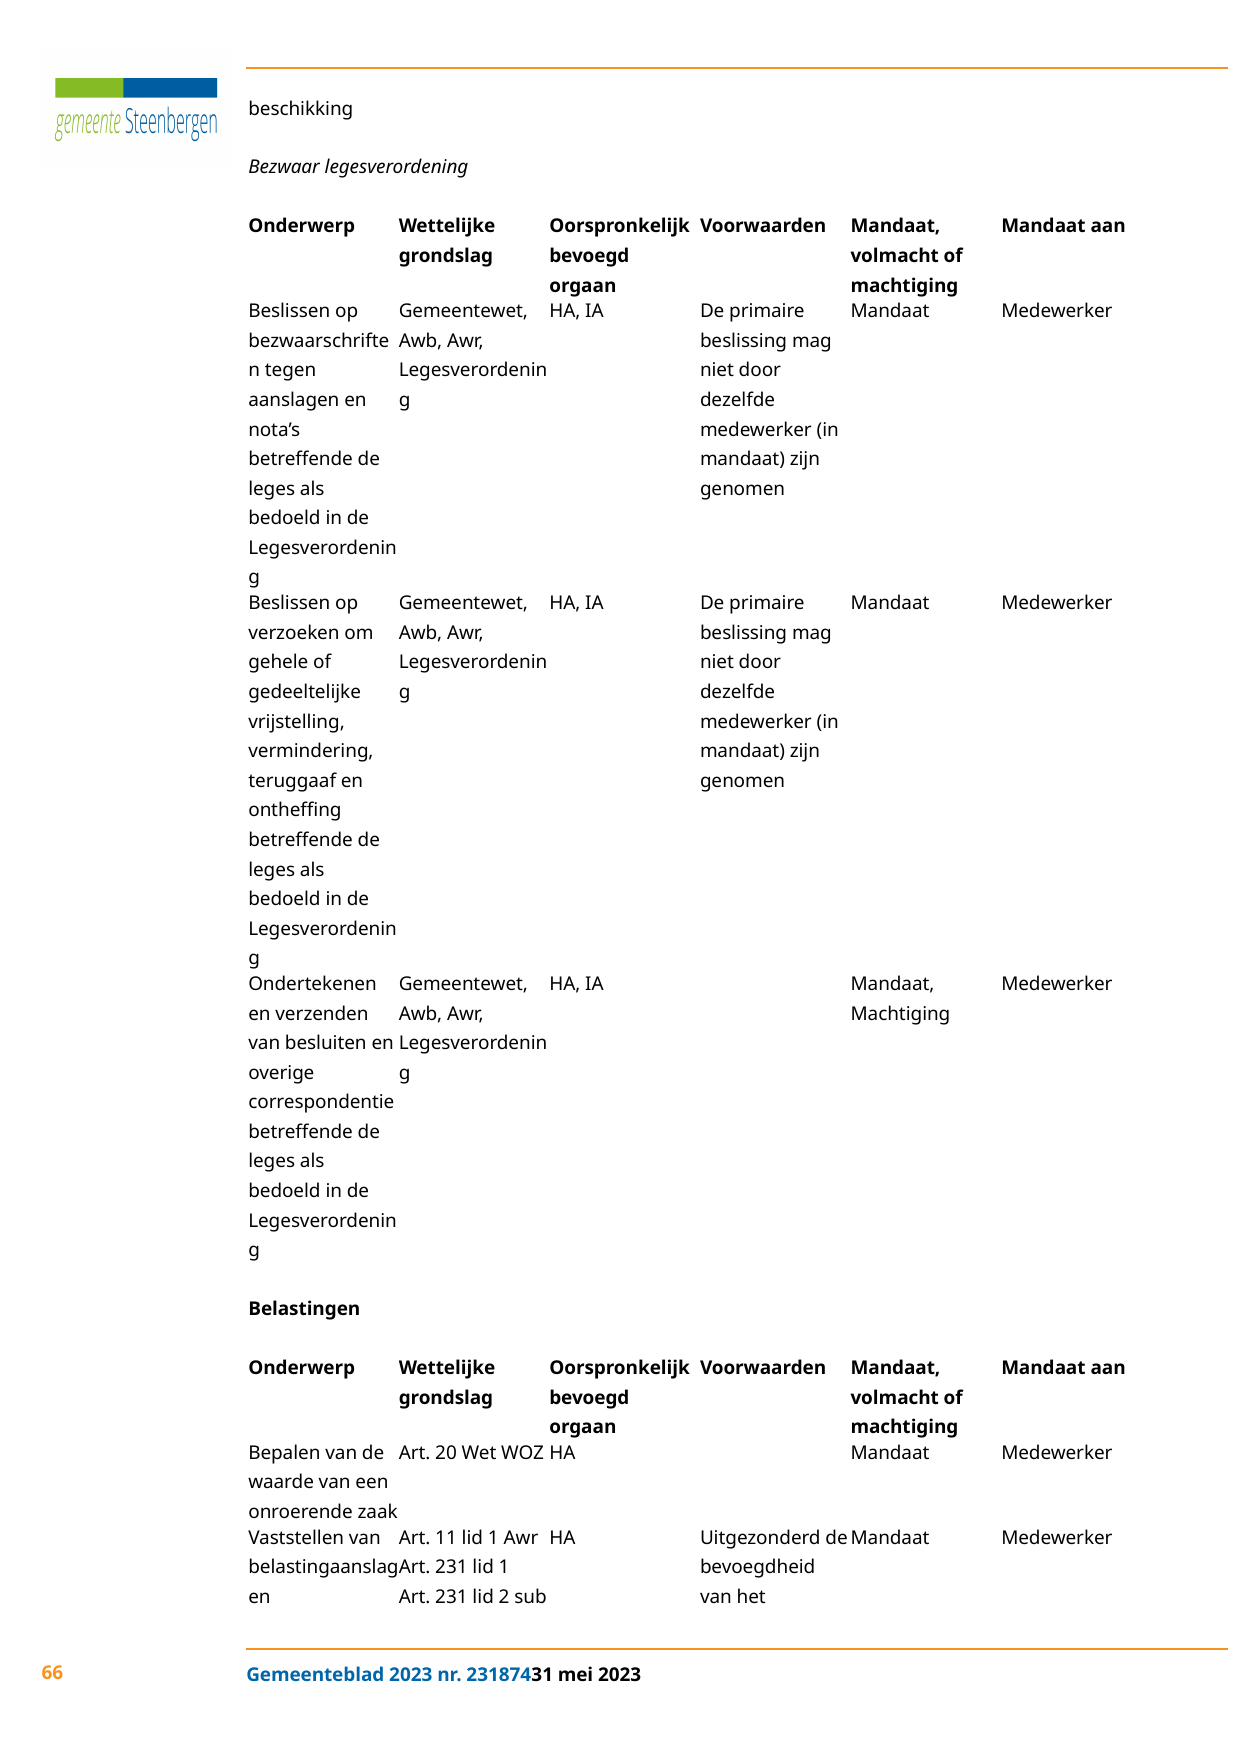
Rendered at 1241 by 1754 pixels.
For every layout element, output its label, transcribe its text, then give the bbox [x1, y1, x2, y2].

table_header Oorspronkelijk bevoegd orgaan [549, 1354, 700, 1439]
table_cell Art. 11 lid 1 Awr Art. 231 lid 1 Art. 231 lid 2 sub [399, 1524, 549, 1609]
table_header Mandaat aan [1001, 213, 1152, 297]
table_header Wettelijke grondslag [399, 1354, 549, 1439]
table_header Onderwerp [248, 213, 398, 297]
table_cell [700, 95, 850, 121]
table_cell De primaire beslissing mag niet door dezelfde medewerker (in mandaat) zijn genomen [700, 590, 850, 970]
table_cell [700, 970, 850, 1262]
table_cell Mandaat [850, 298, 1001, 589]
table_cell Beslissen op bezwaarschriften tegen aanslagen en nota’s betreffende de leges als bedoeld in de Legesverordening [248, 298, 398, 589]
table_cell De primaire beslissing mag niet door dezelfde medewerker (in mandaat) zijn genomen [700, 298, 850, 589]
table_cell Gemeentewet, Awb, Awr, Legesverordening [399, 590, 549, 970]
table_header Voorwaarden [700, 213, 850, 297]
table_cell [850, 95, 1001, 121]
table_cell [700, 1439, 850, 1524]
table_header Mandaat aan [1001, 1354, 1152, 1439]
table_cell Mandaat [850, 590, 1001, 970]
text Belastingen [248, 1295, 1152, 1321]
table_cell Vaststellen van belastingaanslagen [248, 1524, 398, 1609]
table_cell Uitgezonderd de bevoegdheid van het [700, 1524, 850, 1609]
picture [41, 47, 231, 172]
table_cell Medewerker [1001, 970, 1152, 1262]
table_header Mandaat, volmacht of machtiging [850, 213, 1001, 297]
table_cell Beslissen op verzoeken om gehele of gedeeltelijke vrijstelling, vermindering, teruggaaf en ontheffing betreffende de leges als bedoeld in de Legesverordening [248, 590, 398, 970]
table_cell Medewerker [1001, 590, 1152, 970]
table_header Oorspronkelijk bevoegd orgaan [549, 213, 700, 297]
table_header Mandaat, volmacht of machtiging [850, 1354, 1001, 1439]
table_cell HA, IA [549, 970, 700, 1262]
table_cell Gemeentewet, Awb, Awr, Legesverordening [399, 298, 549, 589]
table_cell Medewerker [1001, 1524, 1152, 1609]
table_header Wettelijke grondslag [399, 213, 549, 297]
table_cell Mandaat [850, 1439, 1001, 1524]
table_cell Medewerker [1001, 298, 1152, 589]
table_cell Art. 20 Wet WOZ [399, 1439, 549, 1524]
text Bezwaar legesverordening [248, 153, 1152, 179]
table_cell HA [549, 1439, 700, 1524]
table_cell Bepalen van de waarde van een onroerende zaak [248, 1439, 398, 1524]
table_cell Mandaat [850, 1524, 1001, 1609]
table_cell Medewerker [1001, 1439, 1152, 1524]
table_header Voorwaarden [700, 1354, 850, 1439]
table_cell [549, 95, 700, 121]
table_cell Ondertekenen en verzenden van besluiten en overige correspondentie betreffende de leges als bedoeld in de Legesverordening [248, 970, 398, 1262]
table_cell [399, 95, 549, 121]
table_cell beschikking [248, 95, 398, 121]
table_cell HA, IA [549, 590, 700, 970]
table_header Onderwerp [248, 1354, 398, 1439]
table_cell [1001, 95, 1152, 121]
table_cell HA [549, 1524, 700, 1609]
table_cell HA, IA [549, 298, 700, 589]
table_cell Mandaat, Machtiging [850, 970, 1001, 1262]
table_cell Gemeentewet, Awb, Awr, Legesverordening [399, 970, 549, 1262]
